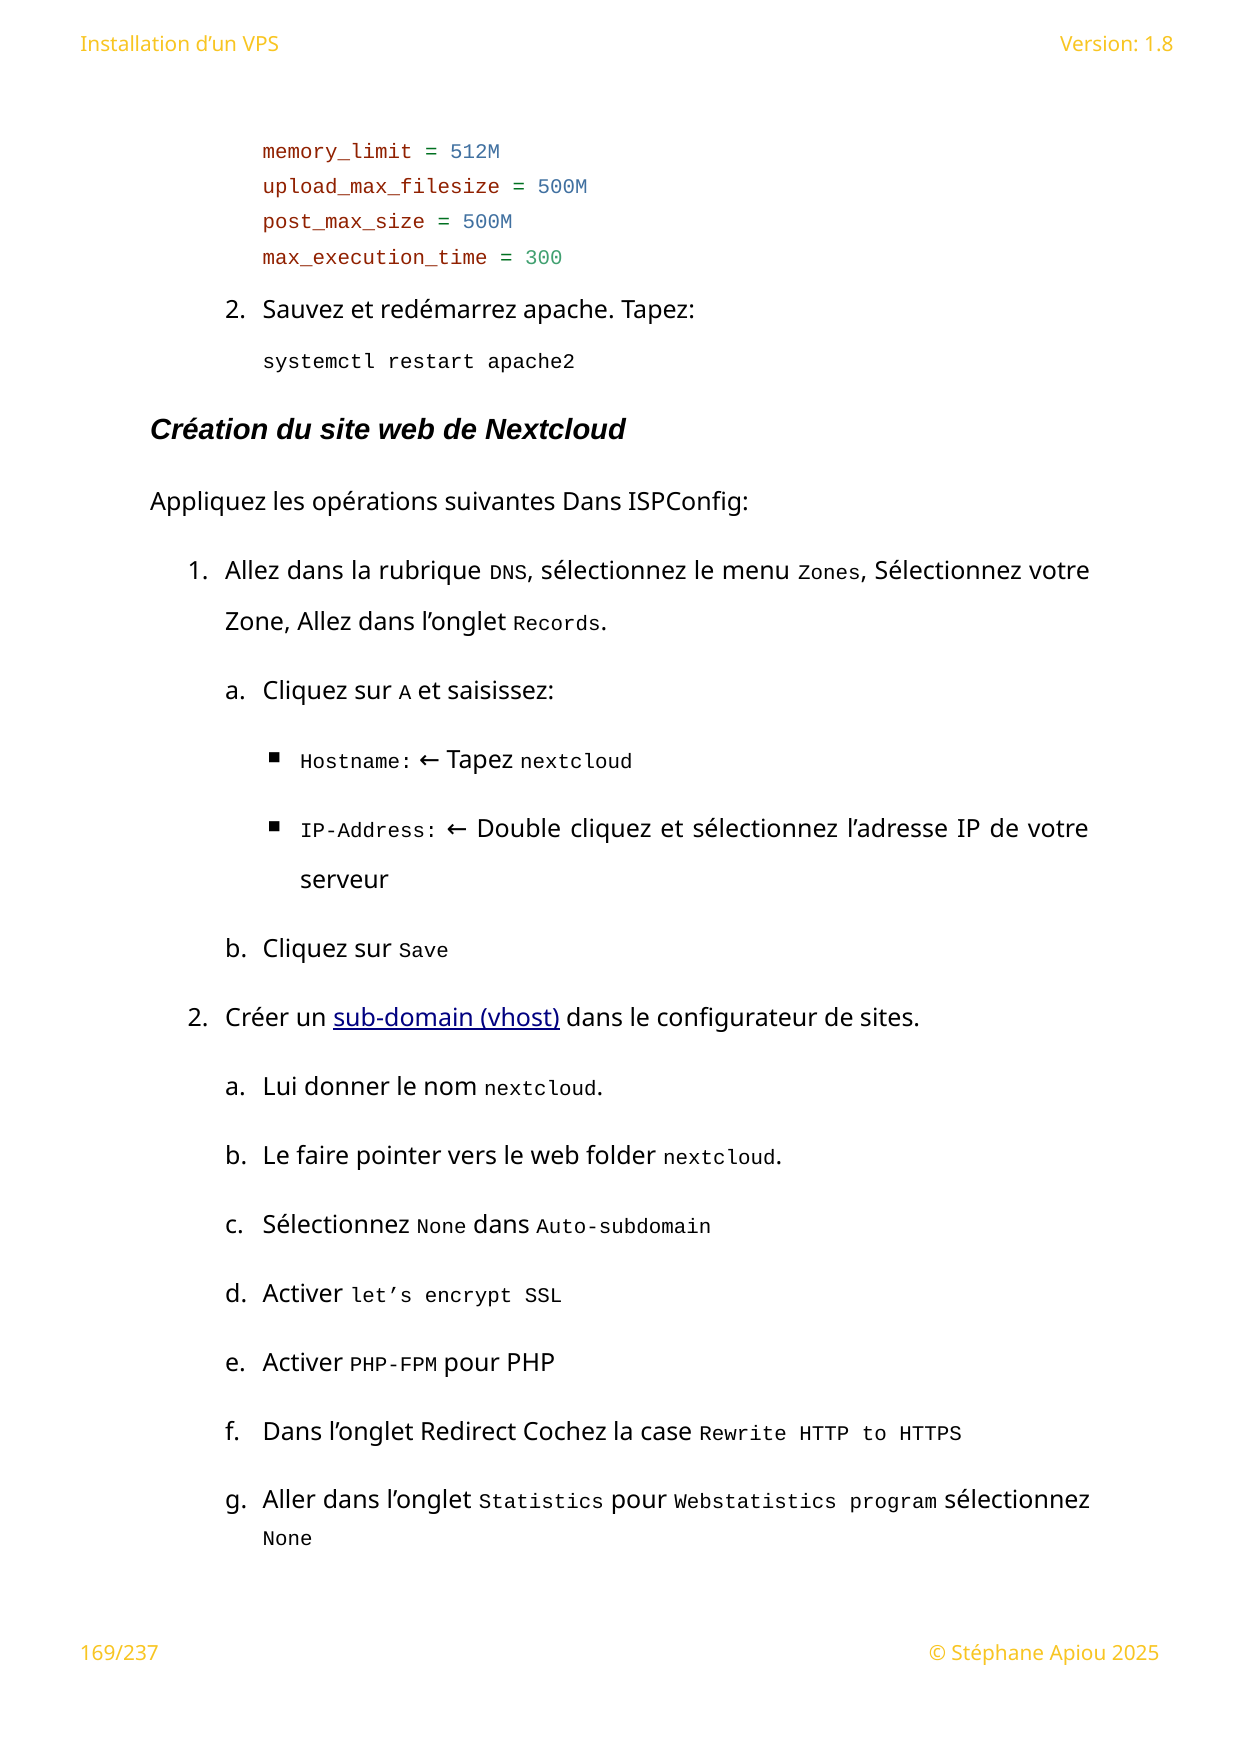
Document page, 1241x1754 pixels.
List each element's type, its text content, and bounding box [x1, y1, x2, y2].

list Hostname: ← Tapez nextcloud [262, 741, 1090, 776]
list Allez dans la rubrique DNS, sélectionnez le menu Zones, Sélectionnez votre Zone, Allez dans l’onglet Records. [187, 552, 1090, 638]
list Sélectionnez None dans Auto-subdomain [225, 1206, 1090, 1240]
list Activer let’s encrypt SSL [225, 1275, 1090, 1309]
subtitle Création du site web de Nextcloud [150, 412, 1090, 445]
list Cliquez sur A et saisissez: [225, 672, 1090, 707]
list Lui donner le nom nextcloud. [225, 1068, 1090, 1102]
list IP-Address: ← Double cliquez et sélectionnez l’adresse IP de votre serveur [262, 810, 1090, 896]
list memory_limit = 512M [225, 141, 1090, 164]
list post_max_size = 500M [225, 212, 1090, 235]
list Le faire pointer vers le web folder nextcloud. [225, 1137, 1090, 1171]
list Activer PHP-FPM pour PHP [225, 1344, 1090, 1378]
list max_execution_time = 300 [225, 247, 1090, 271]
list systemctl restart apache2 [225, 351, 1090, 375]
text Appliquez les opérations suivantes Dans ISPConfig: [150, 483, 1090, 518]
list Dans l’onglet Redirect Cochez la case Rewrite HTTP to HTTPS [225, 1413, 1090, 1447]
list Sauvez et redémarrez apache. Tapez: [225, 291, 1090, 325]
list upload_max_filesize = 500M [225, 176, 1090, 200]
list Créer un sub-domain (vhost) dans le configurateur de sites. [187, 999, 1090, 1033]
list Cliquez sur Save [225, 930, 1090, 964]
list Aller dans l’onglet Statistics pour Webstatistics program sélectionnez None [225, 1482, 1090, 1552]
